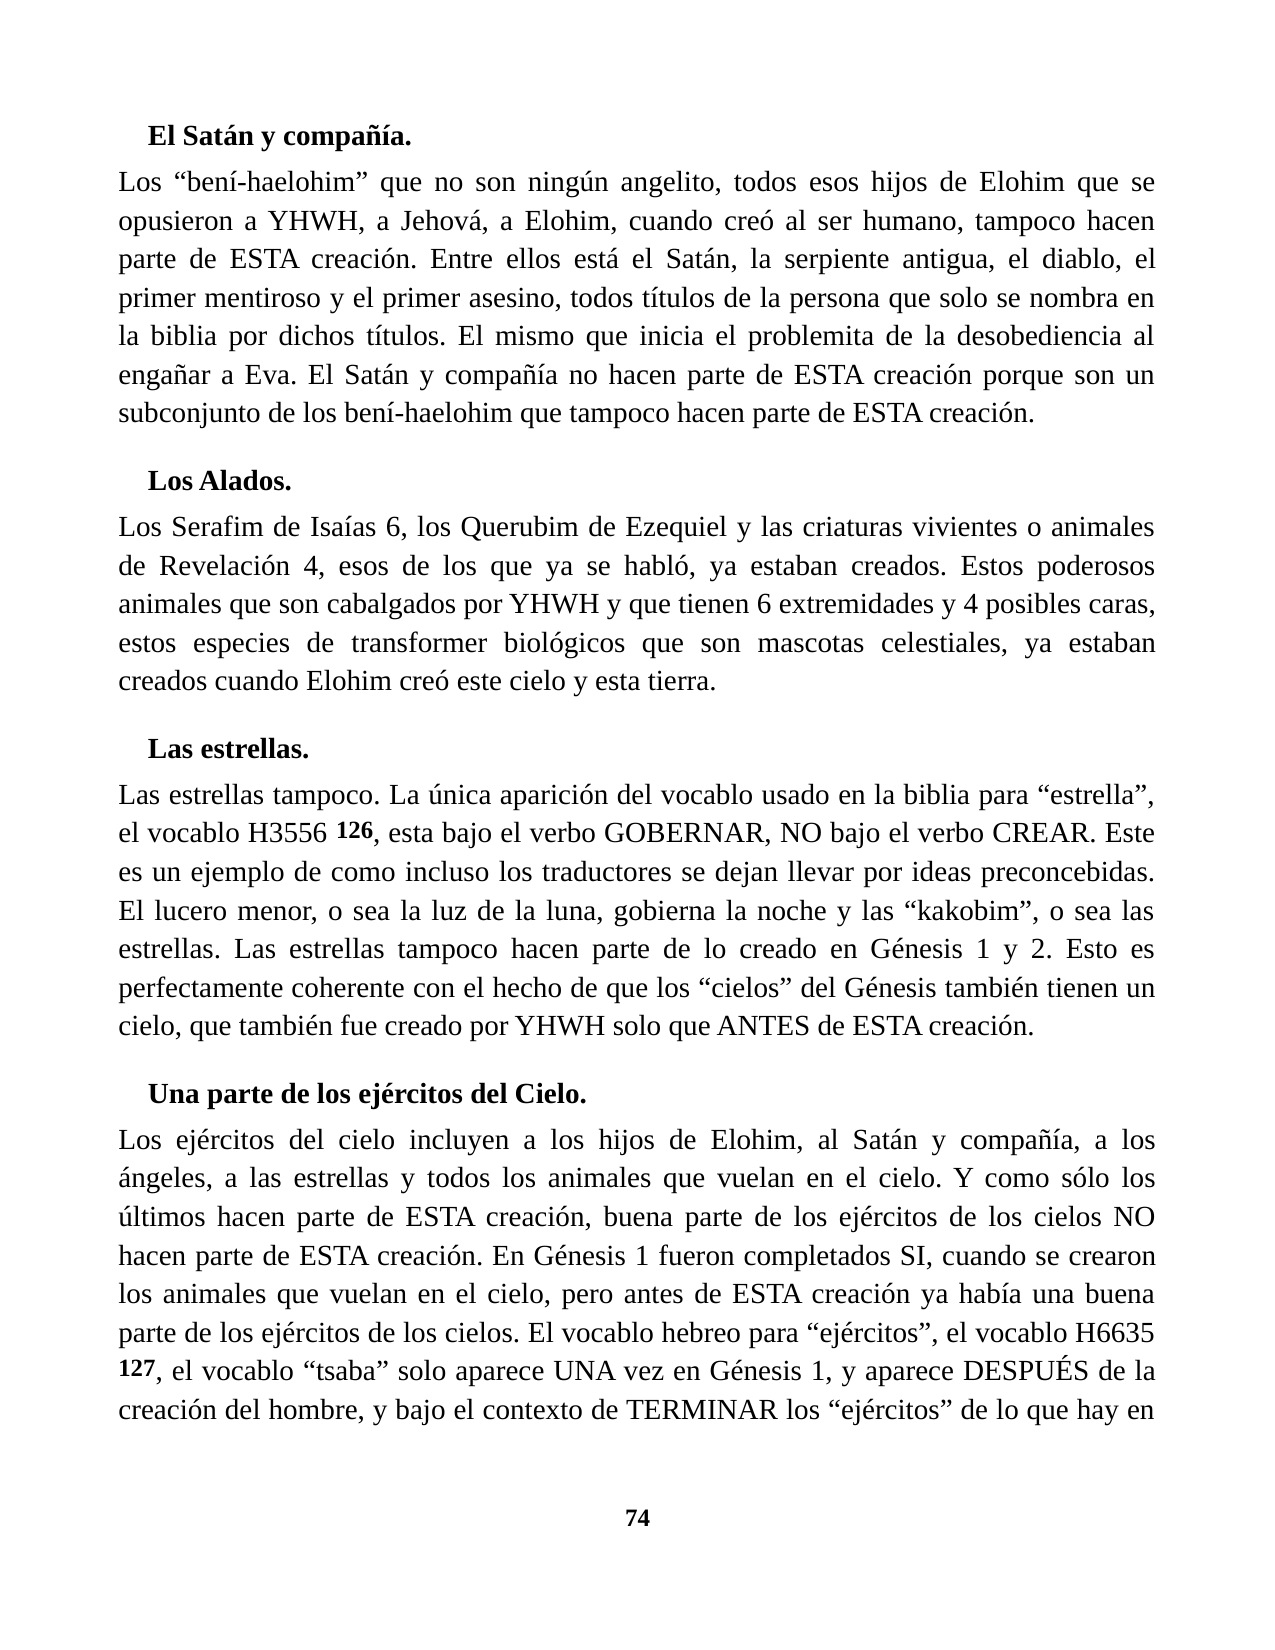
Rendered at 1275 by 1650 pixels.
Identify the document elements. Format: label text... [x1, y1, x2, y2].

subtitle Los Alados. [148, 463, 1157, 497]
subtitle Una parte de los ejércitos del Cielo. [148, 1076, 1157, 1109]
text Los Serafim de Isaías 6, los Querubim de Ezequiel y las criaturas vivientes o animales de Revelación 4, esos de los que ya se habló, ya estaban creados. Estos poderosos animales que son cabalgados por YHWH y que tienen 6 extremidades y 4 posibles caras, estos especies de transformer biológicos que son mascotas celestiales, ya estaban creados cuando Elohim creó este cielo y esta tierra. [118, 509, 1157, 697]
text Los “bení-haelohim” que no son ningún angelito, todos esos hijos de Elohim que se opusieron a YHWH, a Jehová, a Elohim, cuando creó al ser humano, tampoco hacen parte de ESTA creación. Entre ellos está el Satán, la serpiente antigua, el diablo, el primer mentiroso y el primer asesino, todos títulos de la persona que solo se nombra en la biblia por dichos títulos. El mismo que inicia el problemita de la desobediencia al engañar a Eva. El Satán y compañía no hacen parte de ESTA creación porque son un subconjunto de los bení-haelohim que tampoco hacen parte de ESTA creación. [118, 164, 1157, 429]
subtitle El Satán y compañía. [148, 118, 1157, 152]
subtitle Las estrellas. [148, 731, 1157, 764]
text Los ejércitos del cielo incluyen a los hijos de Elohim, al Satán y compañía, a los ángeles, a las estrellas y todos los animales que vuelan en el cielo. Y como sólo los últimos hacen parte de ESTA creación, buena parte de los ejércitos de los cielos NO hacen parte de ESTA creación. En Génesis 1 fueron completados SI, cuando se crearon los animales que vuelan en el cielo, pero antes de ESTA creación ya había una buena parte de los ejércitos de los cielos. El vocablo hebreo para “ejércitos”, el vocablo H6635 , el vocablo “tsaba” solo aparece UNA vez en Génesis 1, y aparece DESPUÉS de la creación del hombre, y bajo el contexto de TERMINAR los “ejércitos” de lo que hay en [118, 1122, 1157, 1425]
text Las estrellas tampoco. La única aparición del vocablo usado en la biblia para “estrella”, el vocablo H3556 , esta bajo el verbo GOBERNAR, NO bajo el verbo CREAR. Este es un ejemplo de como incluso los traductores se dejan llevar por ideas preconcebidas. El lucero menor, o sea la luz de la luna, gobierna la noche y las “kakobim”, o sea las estrellas. Las estrellas tampoco hacen parte de lo creado en Génesis 1 y 2. Esto es perfectamente coherente con el hecho de que los “cielos” del Génesis también tienen un cielo, que también fue creado por YHWH solo que ANTES de ESTA creación. [118, 777, 1157, 1042]
